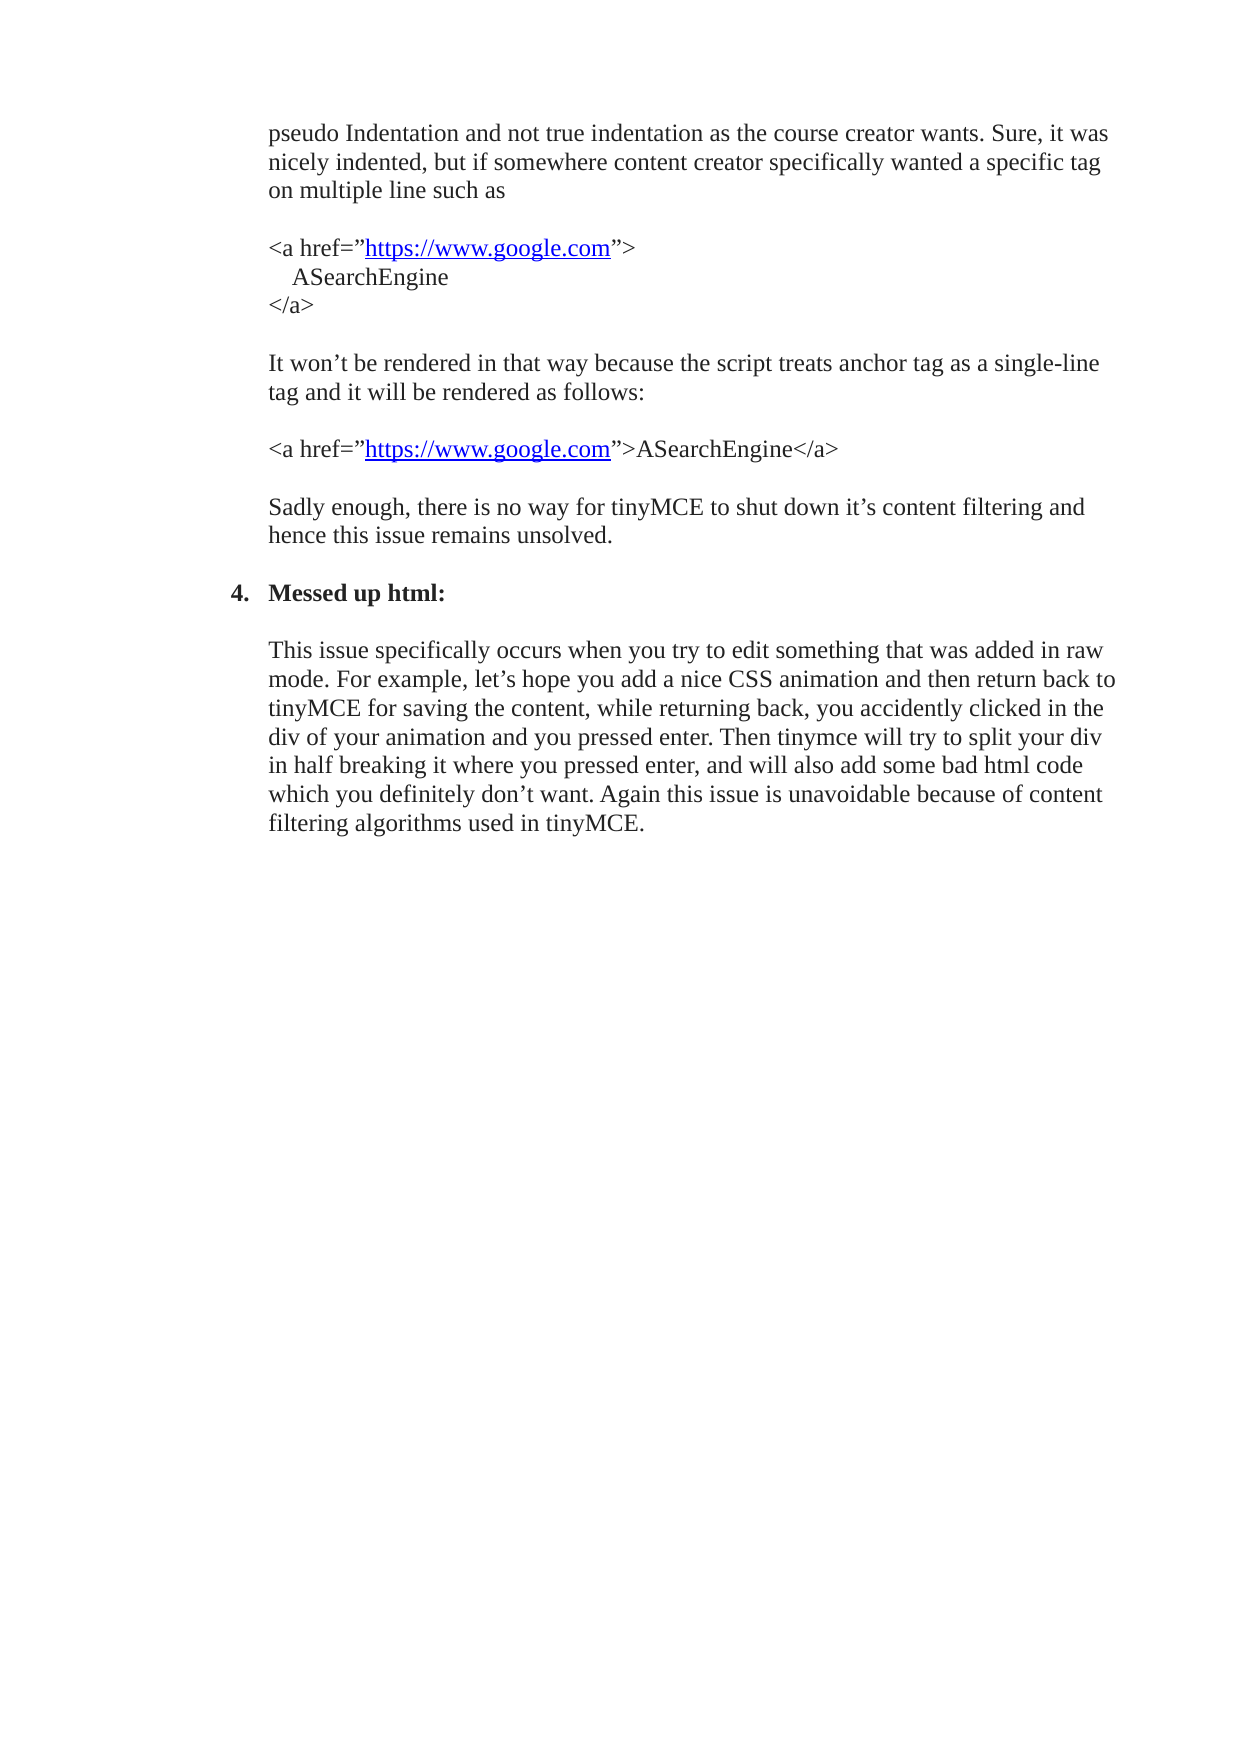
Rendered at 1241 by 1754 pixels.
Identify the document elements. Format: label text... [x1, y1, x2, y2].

list pseudo Indentation and not true indentation as the course creator wants. Sure, it was nicely indented, but if somewhere content creator specifically wanted a specific tag on multiple line such as [231, 118, 1122, 204]
list <a href=”https://www.google.com”> [231, 233, 1122, 262]
list Sadly enough, there is no way for tinyMCE to shut down it’s content filtering and hence this issue remains unsolved. [231, 492, 1122, 549]
list </a> [231, 291, 1122, 319]
list <a href=”https://www.google.com”>ASearchEngine</a> [231, 434, 1122, 463]
list ASearchEngine [231, 262, 1122, 291]
list This issue specifically occurs when you try to edit something that was added in raw mode. For example, let’s hope you add a nice CSS animation and then return back to tinyMCE for saving the content, while returning back, you accidently clicked in the div of your animation and you pressed enter. Then tinymce will try to split your div in half breaking it where you pressed enter, and will also add some bad html code which you definitely don’t want. Again this issue is unavoidable because of content filtering algorithms used in tinyMCE. [231, 636, 1122, 837]
list Messed up html: [231, 578, 1122, 607]
list It won’t be rendered in that way because the script treats anchor tag as a single-line tag and it will be rendered as follows: [231, 348, 1122, 406]
